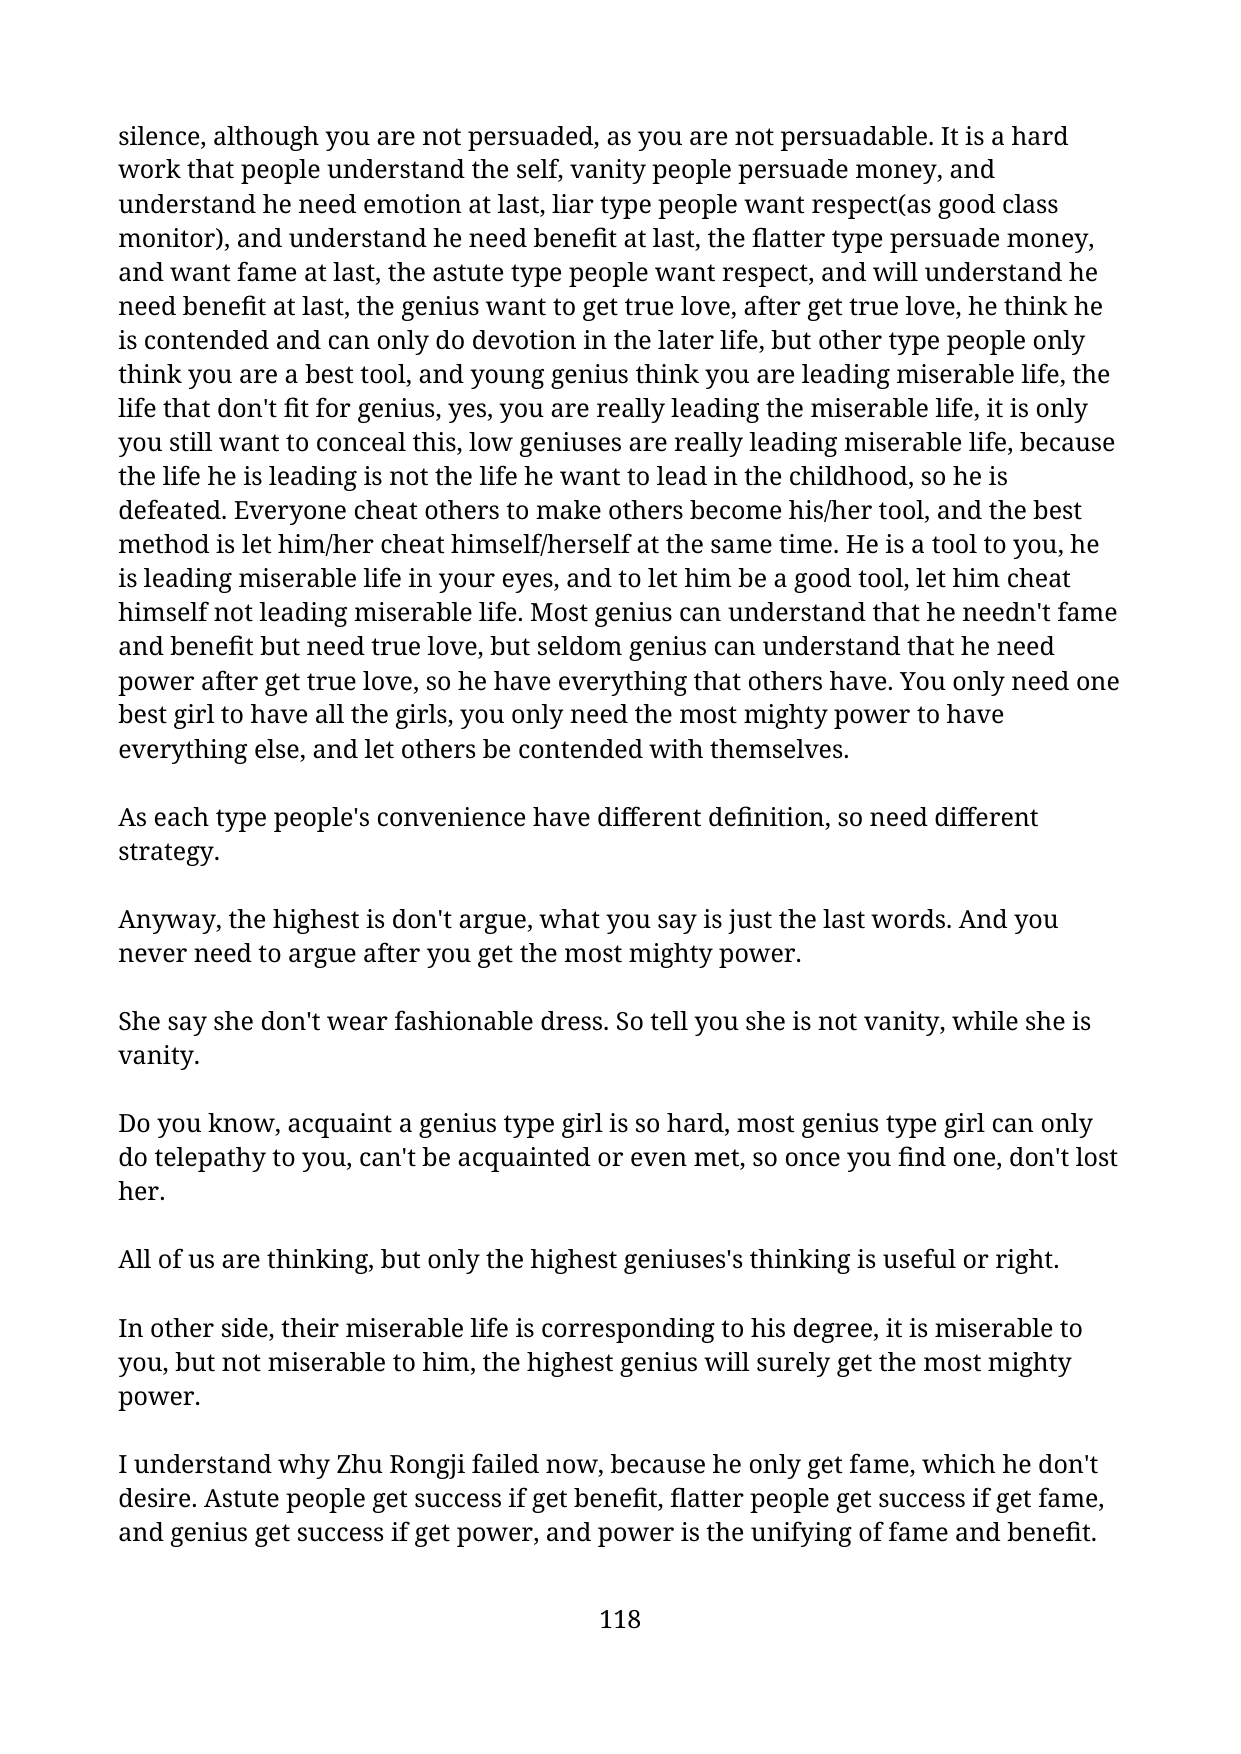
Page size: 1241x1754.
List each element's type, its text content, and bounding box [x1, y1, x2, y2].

text Do you know, acquaint a genius type girl is so hard, most genius type girl can only do telepathy to you, can't be acquainted or even met, so once you find one, don't lost her. [118, 1106, 1122, 1208]
text silence, although you are not persuaded, as you are not persuadable. It is a hard work that people understand the self, vanity people persuade money, and understand he need emotion at last, liar type people want respect(as good class monitor), and understand he need benefit at last, the flatter type persuade money, and want fame at last, the astute type people want respect, and will understand he need benefit at last, the genius want to get true love, after get true love, he think he is contended and can only do devotion in the later life, but other type people only think you are a best tool, and young genius think you are leading miserable life, the life that don't fit for genius, yes, you are really leading the miserable life, it is only you still want to conceal this, low geniuses are really leading miserable life, because the life he is leading is not the life he want to lead in the childhood, so he is defeated. Everyone cheat others to make others become his/her tool, and the best method is let him/her cheat himself/herself at the same time. He is a tool to you, he is leading miserable life in your eyes, and to let him be a good tool, let him cheat himself not leading miserable life. Most genius can understand that he needn't fame and benefit but need true love, but seldom genius can understand that he need power after get true love, so he have everything that others have. You only need one best girl to have all the girls, you only need the most mighty power to have everything else, and let others be contended with themselves. [118, 118, 1122, 765]
text All of us are thinking, but only the highest geniuses's thinking is useful or right. [118, 1242, 1122, 1276]
text Anyway, the highest is don't argue, what you say is just the last words. And you never need to argue after you get the most mighty power. [118, 902, 1122, 970]
text I understand why Zhu Rongji failed now, because he only get fame, which he don't desire. Astute people get success if get benefit, flatter people get success if get fame, and genius get success if get power, and power is the unifying of fame and benefit. [118, 1447, 1122, 1549]
text She say she don't wear fashionable dress. So tell you she is not vanity, while she is vanity. [118, 1004, 1122, 1072]
text In other side, their miserable life is corresponding to his degree, it is miserable to you, but not miserable to him, the highest genius will surely get the most mighty power. [118, 1310, 1122, 1412]
text As each type people's convenience have different definition, so need different strategy. [118, 799, 1122, 867]
